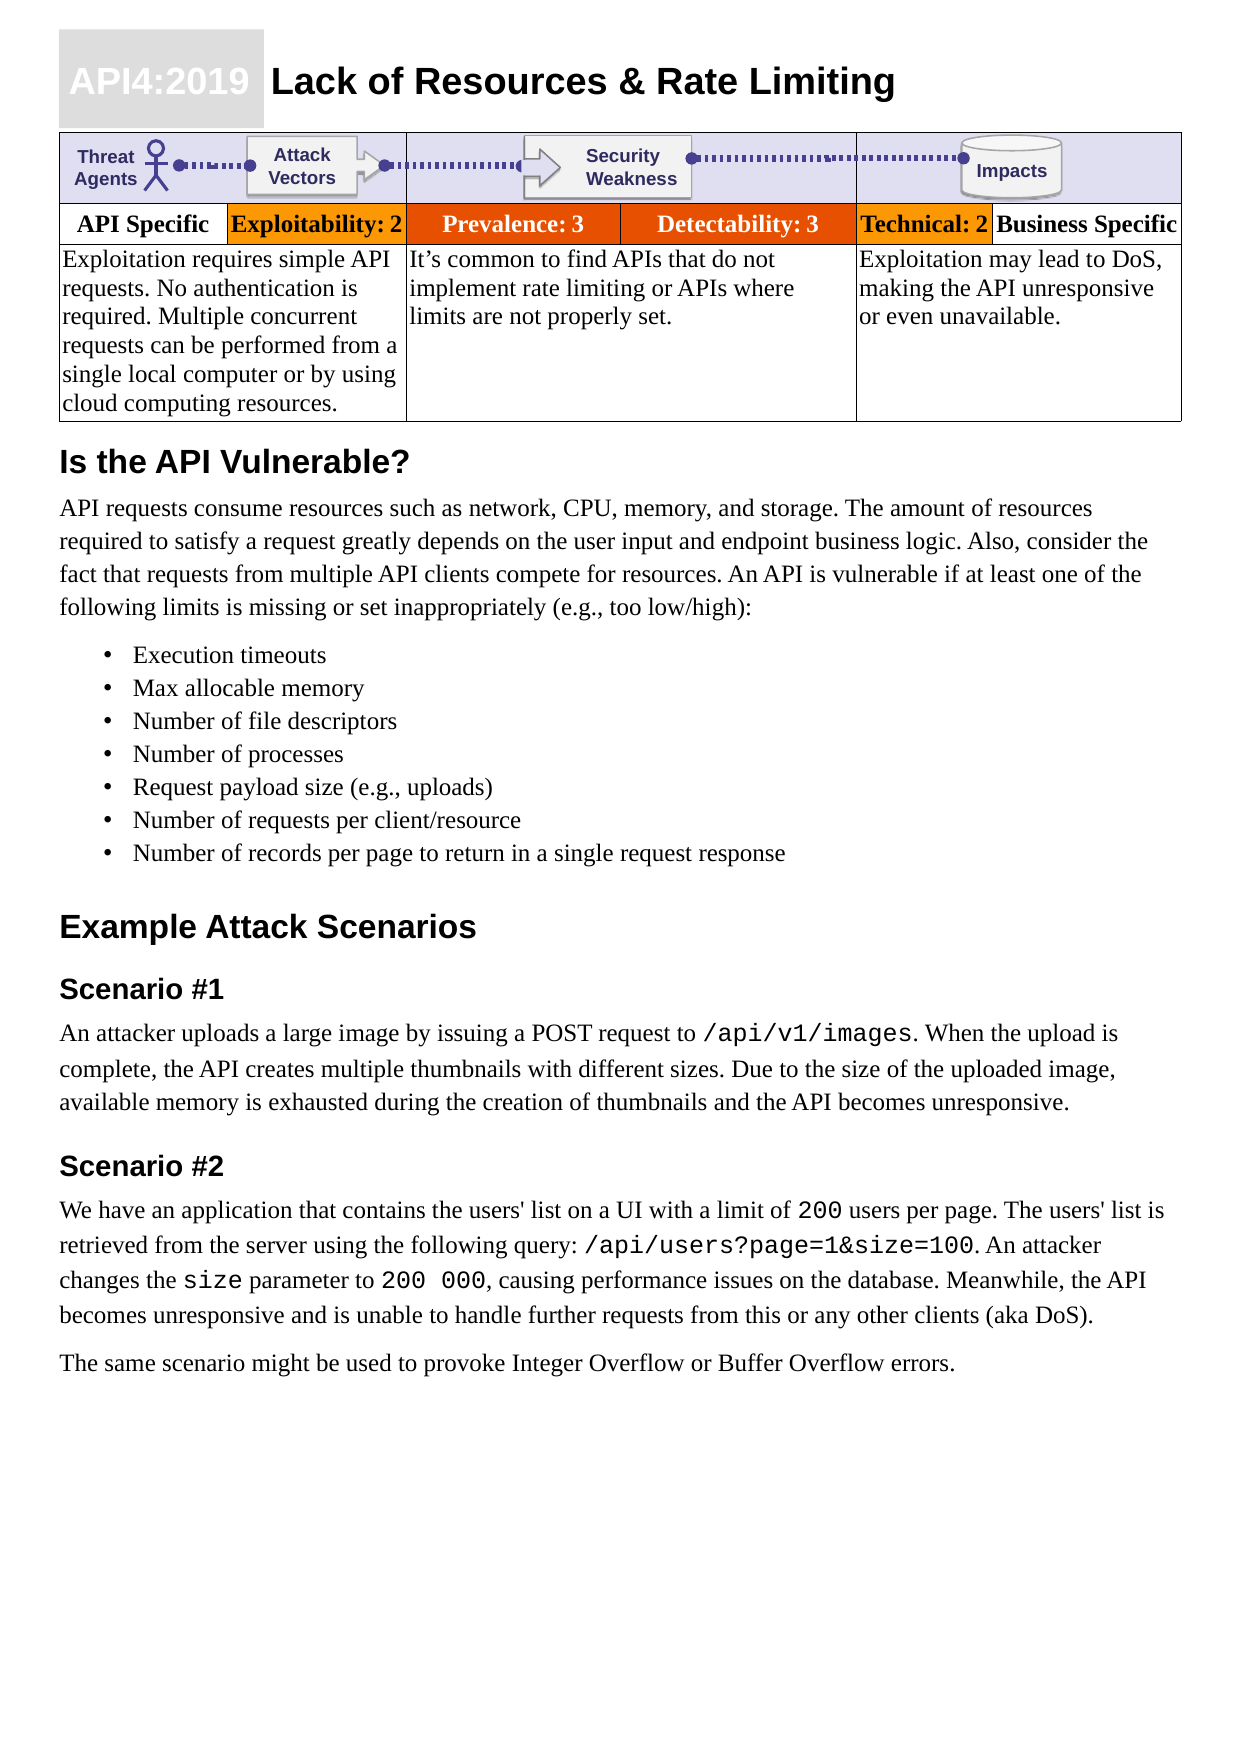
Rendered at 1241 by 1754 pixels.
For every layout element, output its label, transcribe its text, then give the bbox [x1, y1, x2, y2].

list Number of processes [103, 739, 1181, 768]
text API requests consume resources such as network, CPU, memory, and storage. The amount of resources required to satisfy a request greatly depends on the user input and endpoint business logic. Also, consider the fact that requests from multiple API clients compete for resources. An API is vulnerable if at least one of the following limits is missing or set inappropriately (e.g., too low/high): [59, 493, 1181, 621]
table_cell Exploitation may lead to DoS, making the API unresponsive or even unavailable. [857, 245, 1181, 421]
list Execution timeouts [103, 640, 1181, 669]
table_header [407, 133, 620, 203]
text The same scenario might be used to provoke Integer Overflow or Buffer Overflow errors. [59, 1348, 1181, 1377]
list Request payload size (e.g., uploads) [103, 772, 1181, 801]
subtitle Example Attack Scenarios [59, 907, 1181, 945]
list Number of requests per client/resource [103, 805, 1181, 834]
list Number of file descriptors [103, 706, 1181, 735]
table_cell API Specific [60, 204, 227, 244]
text We have an application that contains the users' list on a UI with a limit of 200 users per page. The users' list is retrieved from the server using the following query: /api/users?page=1&size=100. An attacker changes the size parameter to 200 000, causing performance issues on the database. Meanwhile, the API becomes unresponsive and is unable to handle further requests from this or any other clients (aka DoS). [59, 1195, 1181, 1329]
subtitle Is the API Vulnerable? [59, 442, 1181, 481]
table_header [992, 133, 1181, 203]
table_cell It’s common to find APIs that do not implement rate limiting or APIs where limits are not properly set. [407, 245, 856, 421]
table_cell Technical: 2 [857, 204, 992, 244]
table_header [60, 133, 227, 203]
list Max allocable memory [103, 673, 1181, 702]
text An attacker uploads a large image by issuing a POST request to /api/v1/images. When the upload is complete, the API creates multiple thumbnails with different sizes. Due to the size of the uploaded image, available memory is exhausted during the creation of thumbnails and the API becomes unresponsive. [59, 1018, 1181, 1115]
subtitle Scenario #1 [59, 972, 1181, 1006]
subtitle Scenario #2 [59, 1149, 1181, 1183]
table_header [227, 133, 406, 203]
table_header [620, 133, 856, 203]
list Number of records per page to return in a single request response [103, 838, 1181, 867]
table_cell Business Specific [993, 204, 1181, 244]
table_cell Detectability: 3 [621, 204, 856, 244]
table_cell Prevalence: 3 [407, 204, 620, 244]
table_header [857, 133, 992, 203]
table_cell Exploitability: 2 [228, 204, 406, 244]
table_cell Exploitation requires simple API requests. No authentication is required. Multiple concurrent requests can be performed from a single local computer or by using cloud computing resources. [60, 245, 406, 421]
